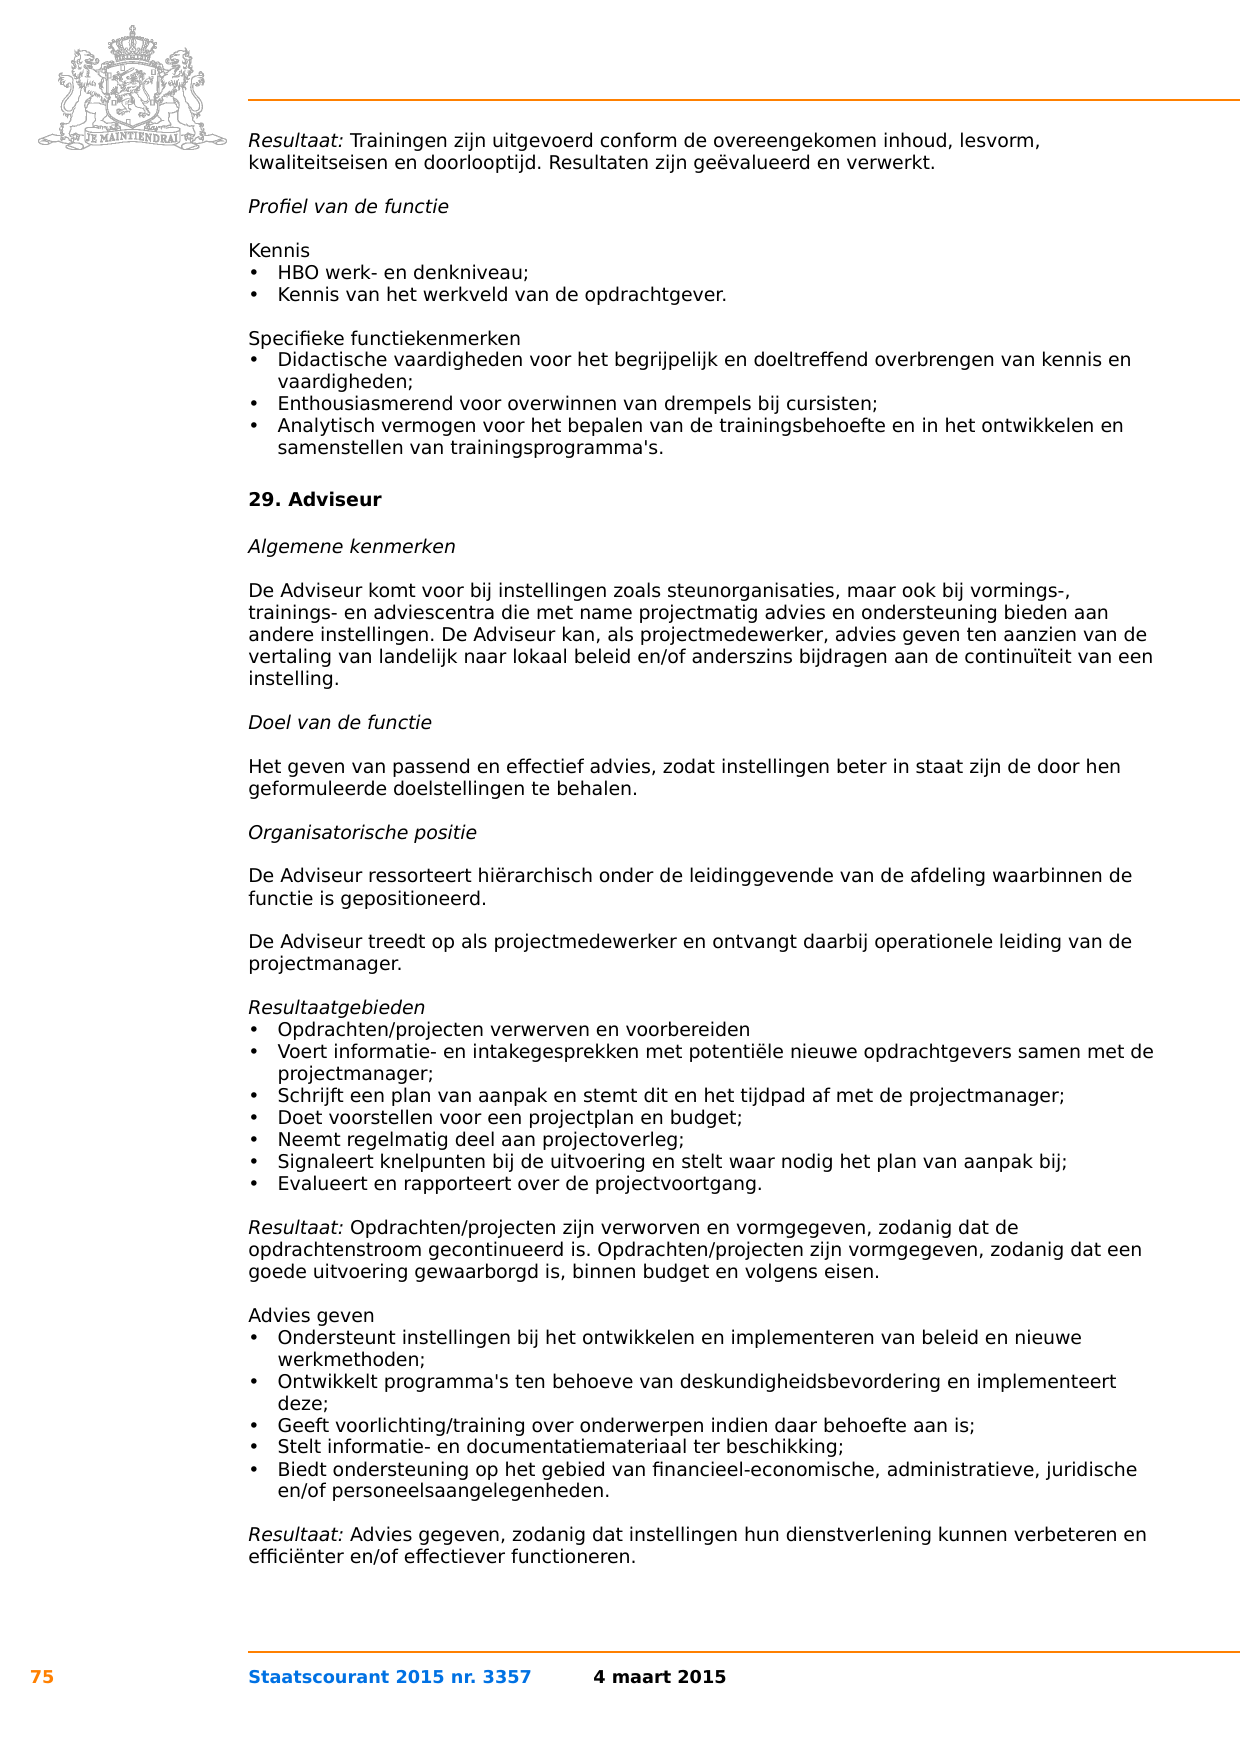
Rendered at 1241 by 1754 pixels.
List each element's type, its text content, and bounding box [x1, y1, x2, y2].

text • Evalueert en rapporteert over de projectvoortgang. [248, 1173, 1163, 1195]
text Resultaat: Opdrachten/projecten zijn verworven en vormgegeven, zodanig dat de opdrachtenstroom gecontinueerd is. Opdrachten/projecten zijn vormgegeven, zodanig dat een goede uitvoering gewaarborgd is, binnen budget en volgens eisen. [248, 1217, 1163, 1283]
subtitle 29. Adviseur [248, 489, 1163, 511]
text Organisatorische positie [248, 822, 1163, 843]
text De Adviseur komt voor bij instellingen zoals steunorganisaties, maar ook bij vormings-, trainings- en adviescentra die met name projectmatig advies en ondersteuning bieden aan andere instellingen. De Adviseur kan, als projectmedewerker, advies geven ten aanzien van de vertaling van landelijk naar lokaal beleid en/of anderszins bijdragen aan de continuïteit van een instelling. [248, 580, 1163, 690]
text • Ontwikkelt programma's ten behoeve van deskundigheidsbevordering en implementeert deze; [248, 1371, 1163, 1414]
text • Neemt regelmatig deel aan projectoverleg; [248, 1129, 1163, 1151]
text Specifieke functiekenmerken [248, 327, 1163, 349]
text • Ondersteunt instellingen bij het ontwikkelen en implementeren van beleid en nieuwe werkmethoden; [248, 1327, 1163, 1371]
text Het geven van passend en effectief advies, zodat instellingen beter in staat zijn de door hen geformuleerde doelstellingen te behalen. [248, 756, 1163, 800]
text • Schrijft een plan van aanpak en stemt dit en het tijdpad af met de projectmanager; [248, 1085, 1163, 1107]
text Kennis [248, 239, 1163, 262]
text Algemene kenmerken [248, 536, 1163, 558]
text • Analytisch vermogen voor het bepalen van de trainingsbehoefte en in het ontwikkelen en samenstellen van trainingsprogramma's. [248, 415, 1163, 459]
text Advies geven [248, 1304, 1163, 1327]
text Resultaatgebieden [248, 997, 1163, 1019]
text • Geeft voorlichting/training over onderwerpen indien daar behoefte aan is; [248, 1414, 1163, 1436]
text • Signaleert knelpunten bij de uitvoering en stelt waar nodig het plan van aanpak bij; [248, 1151, 1163, 1173]
text • Biedt ondersteuning op het gebied van financieel-economische, administratieve, juridische en/of personeelsaangelegenheden. [248, 1458, 1163, 1502]
text Resultaat: Trainingen zijn uitgevoerd conform de overeengekomen inhoud, lesvorm, kwaliteitseisen en doorlooptijd. Resultaten zijn geëvalueerd en verwerkt. [248, 130, 1163, 174]
text De Adviseur ressorteert hiërarchisch onder de leidinggevende van de afdeling waarbinnen de functie is gepositioneerd. [248, 865, 1163, 909]
text • Enthousiasmerend voor overwinnen van drempels bij cursisten; [248, 393, 1163, 415]
text • Stelt informatie- en documentatiemateriaal ter beschikking; [248, 1436, 1163, 1458]
text • Opdrachten/projecten verwerven en voorbereiden [248, 1019, 1163, 1041]
text • Voert informatie- en intakegesprekken met potentiële nieuwe opdrachtgevers samen met de projectmanager; [248, 1041, 1163, 1085]
text • HBO werk- en denkniveau; [248, 262, 1163, 283]
text Profiel van de functie [248, 196, 1163, 218]
text De Adviseur treedt op als projectmedewerker en ontvangt daarbij operationele leiding van de projectmanager. [248, 931, 1163, 975]
text Resultaat: Advies gegeven, zodanig dat instellingen hun dienstverlening kunnen verbeteren en efficiënter en/of effectiever functioneren. [248, 1524, 1163, 1568]
text • Didactische vaardigheden voor het begrijpelijk en doeltreffend overbrengen van kennis en vaardigheden; [248, 349, 1163, 393]
text • Kennis van het werkveld van de opdrachtgever. [248, 283, 1163, 306]
text Doel van de functie [248, 712, 1163, 734]
picture [38, 25, 227, 150]
text • Doet voorstellen voor een projectplan en budget; [248, 1107, 1163, 1129]
